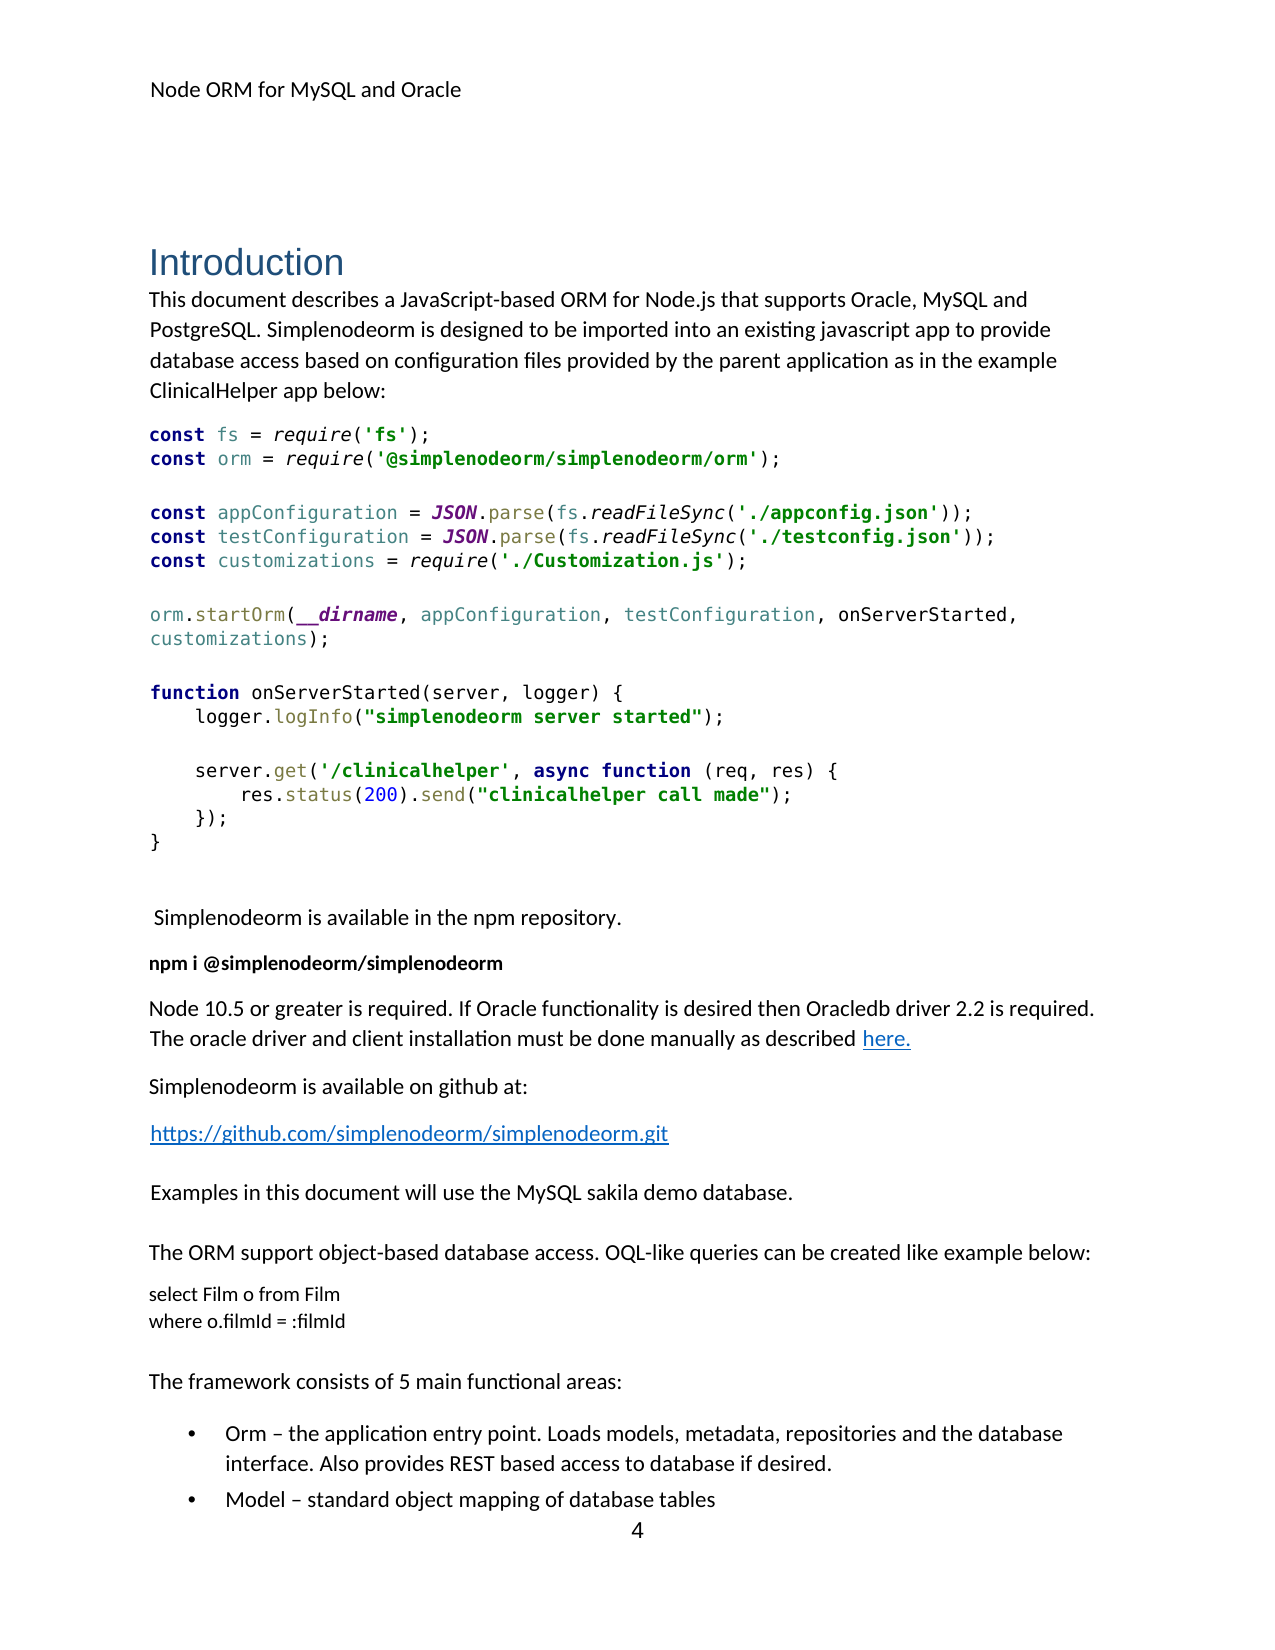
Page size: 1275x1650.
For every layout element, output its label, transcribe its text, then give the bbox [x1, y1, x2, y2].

text Node 10.5 or greater is required. If Oracle functionality is desired then Oracledb driver 2.2 is required. The oracle driver and client installation must be done manually as described here. [148, 994, 1132, 1052]
list Orm – the application entry point. Loads models, metadata, repositories and the database interface. Also provides REST based access to database if desired. [188, 1419, 1132, 1478]
list Model – standard object mapping of database tables [188, 1485, 1132, 1513]
text where o.filmId = :filmId [148, 1308, 550, 1334]
text select Film o from Film [148, 1281, 550, 1306]
text Simplenodeorm is available in the npm repository. [148, 903, 1132, 931]
text Examples in this document will use the MySQL sakila demo database. [150, 1178, 1143, 1207]
text The ORM support object-based database access. OQL-like queries can be created like example below: [148, 1238, 1132, 1266]
text const fs = require('fs'); const orm = require('@simplenodeorm/simplenodeorm/orm'); const appConfiguration = JSON.parse(fs.readFileSync('./appconfig.json')); const testConfiguration = JSON.parse(fs.readFileSync('./testconfig.json')); const customizations = require('./Customization.js'); orm.startOrm(__dirname, appConfiguration, testConfiguration, onServerStarted, customizations); function onServerStarted(server, logger) { logger.logInfo("simplenodeorm server started"); server.get('/clinicalhelper', async function (req, res) { res.status(200).send("clinicalhelper call made"); }); } [148, 424, 1132, 883]
text npm i @simplenodeorm/simplenodeorm [148, 950, 1143, 976]
subtitle Introduction [148, 240, 1143, 283]
text Simplenodeorm is available on github at: [148, 1072, 1132, 1100]
text The framework consists of 5 main functional areas: [148, 1367, 1132, 1395]
text https://github.com/simplenodeorm/simplenodeorm.git [150, 1119, 1143, 1147]
text This document describes a JavaScript-based ORM for Node.js that supports Oracle, MySQL and PostgreSQL. Simplenodeorm is designed to be imported into an existing javascript app to provide database access based on configuration files provided by the parent application as in the example ClinicalHelper app below: [148, 285, 1132, 405]
